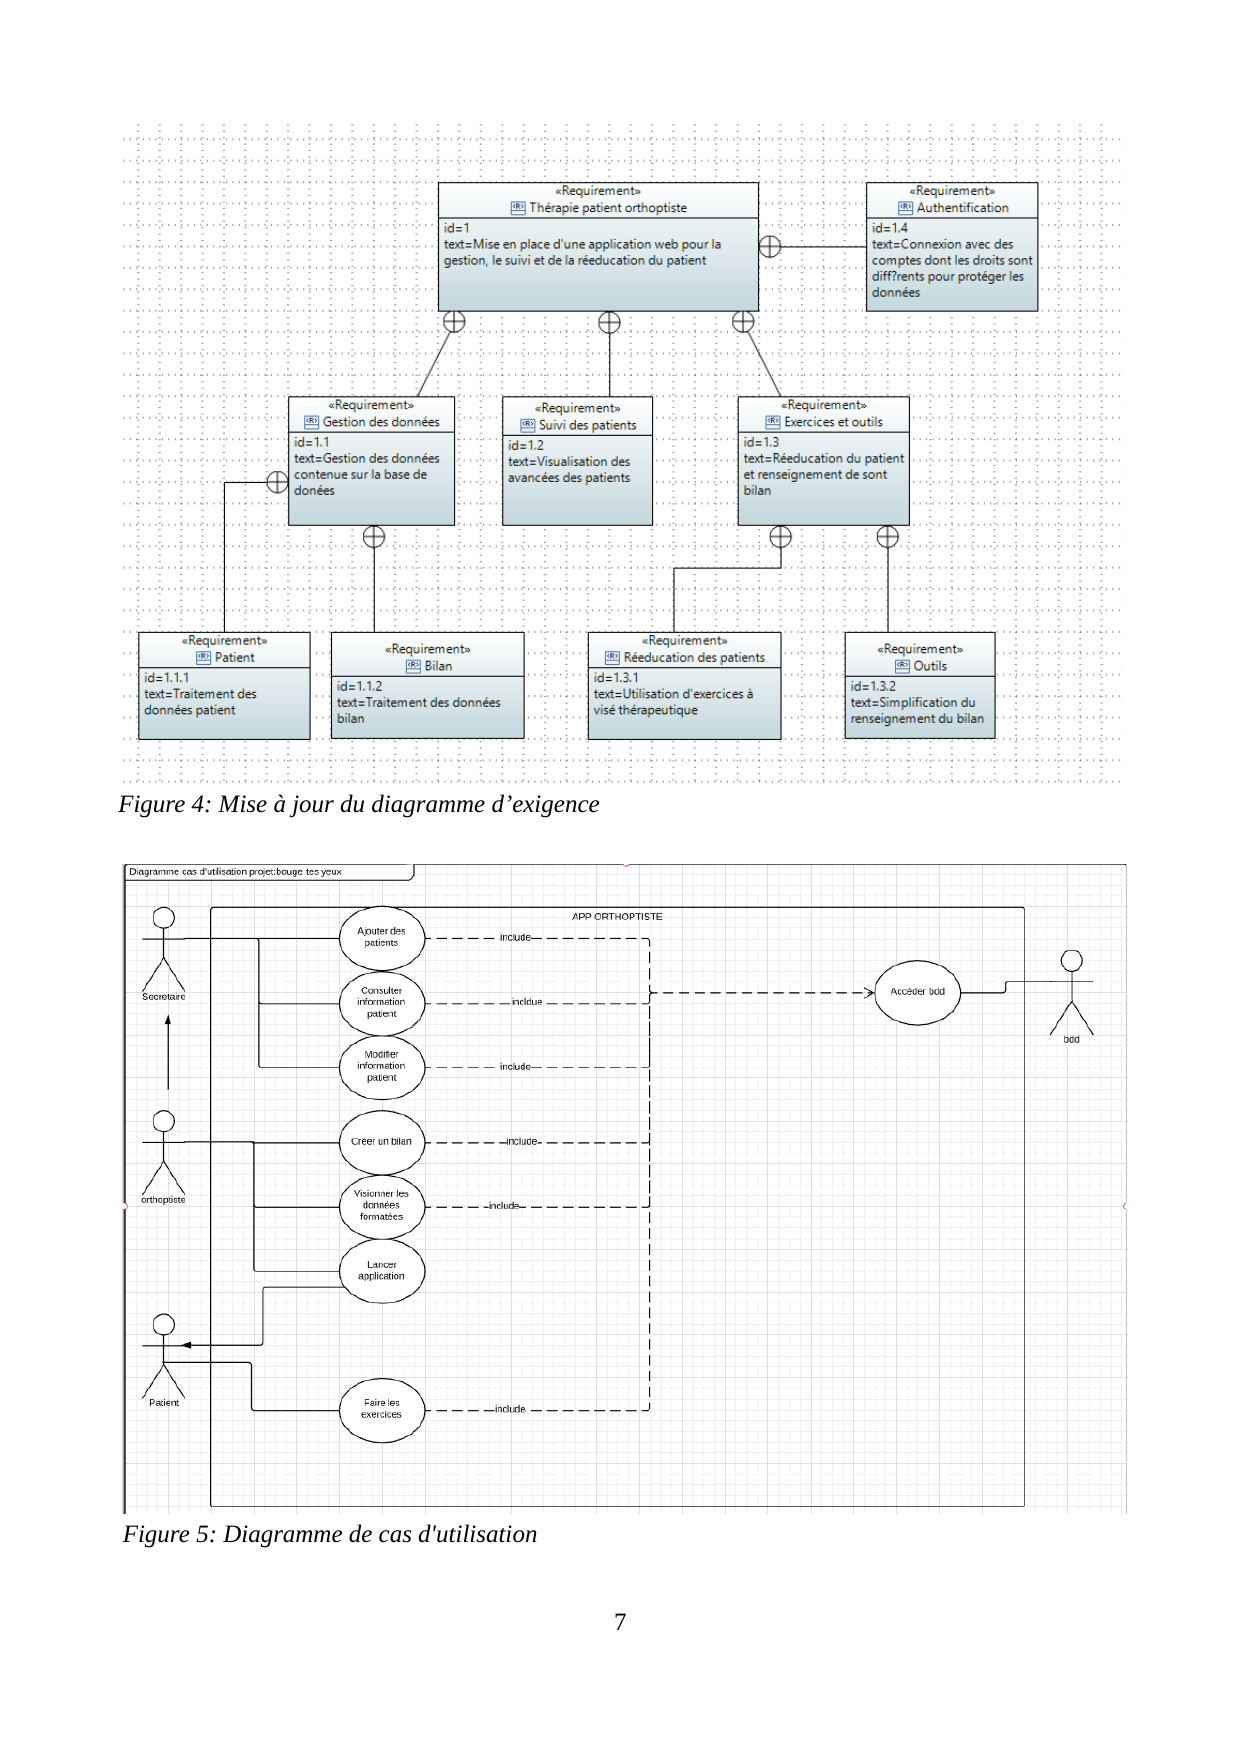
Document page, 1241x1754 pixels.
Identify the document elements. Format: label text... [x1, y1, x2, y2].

picture [118, 119, 1123, 785]
text Figure 4: Mise à jour du diagramme d’exigence [118, 785, 1122, 818]
picture [122, 864, 1127, 1514]
text Figure 5: Diagramme de cas d'utilisation [123, 1514, 1127, 1548]
